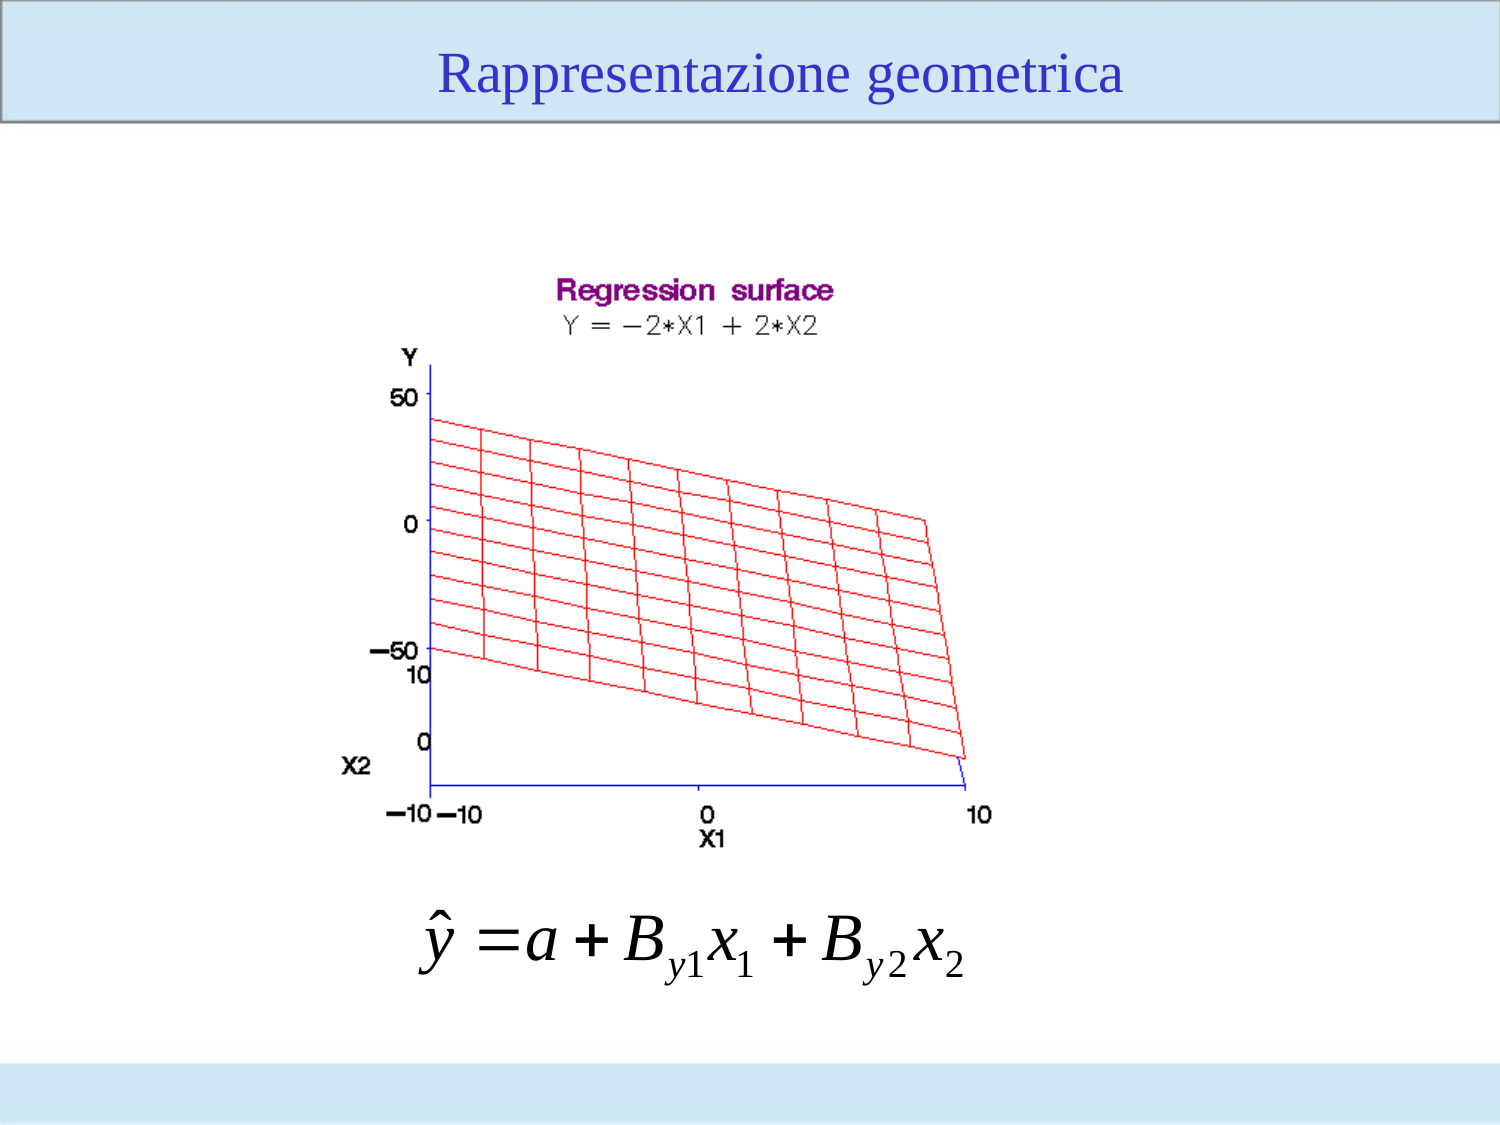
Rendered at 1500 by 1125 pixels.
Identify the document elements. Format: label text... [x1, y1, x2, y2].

title Rappresentazione geometrica [249, 24, 1313, 113]
picture [0, 0, 1500, 1125]
chart [408, 892, 980, 1000]
